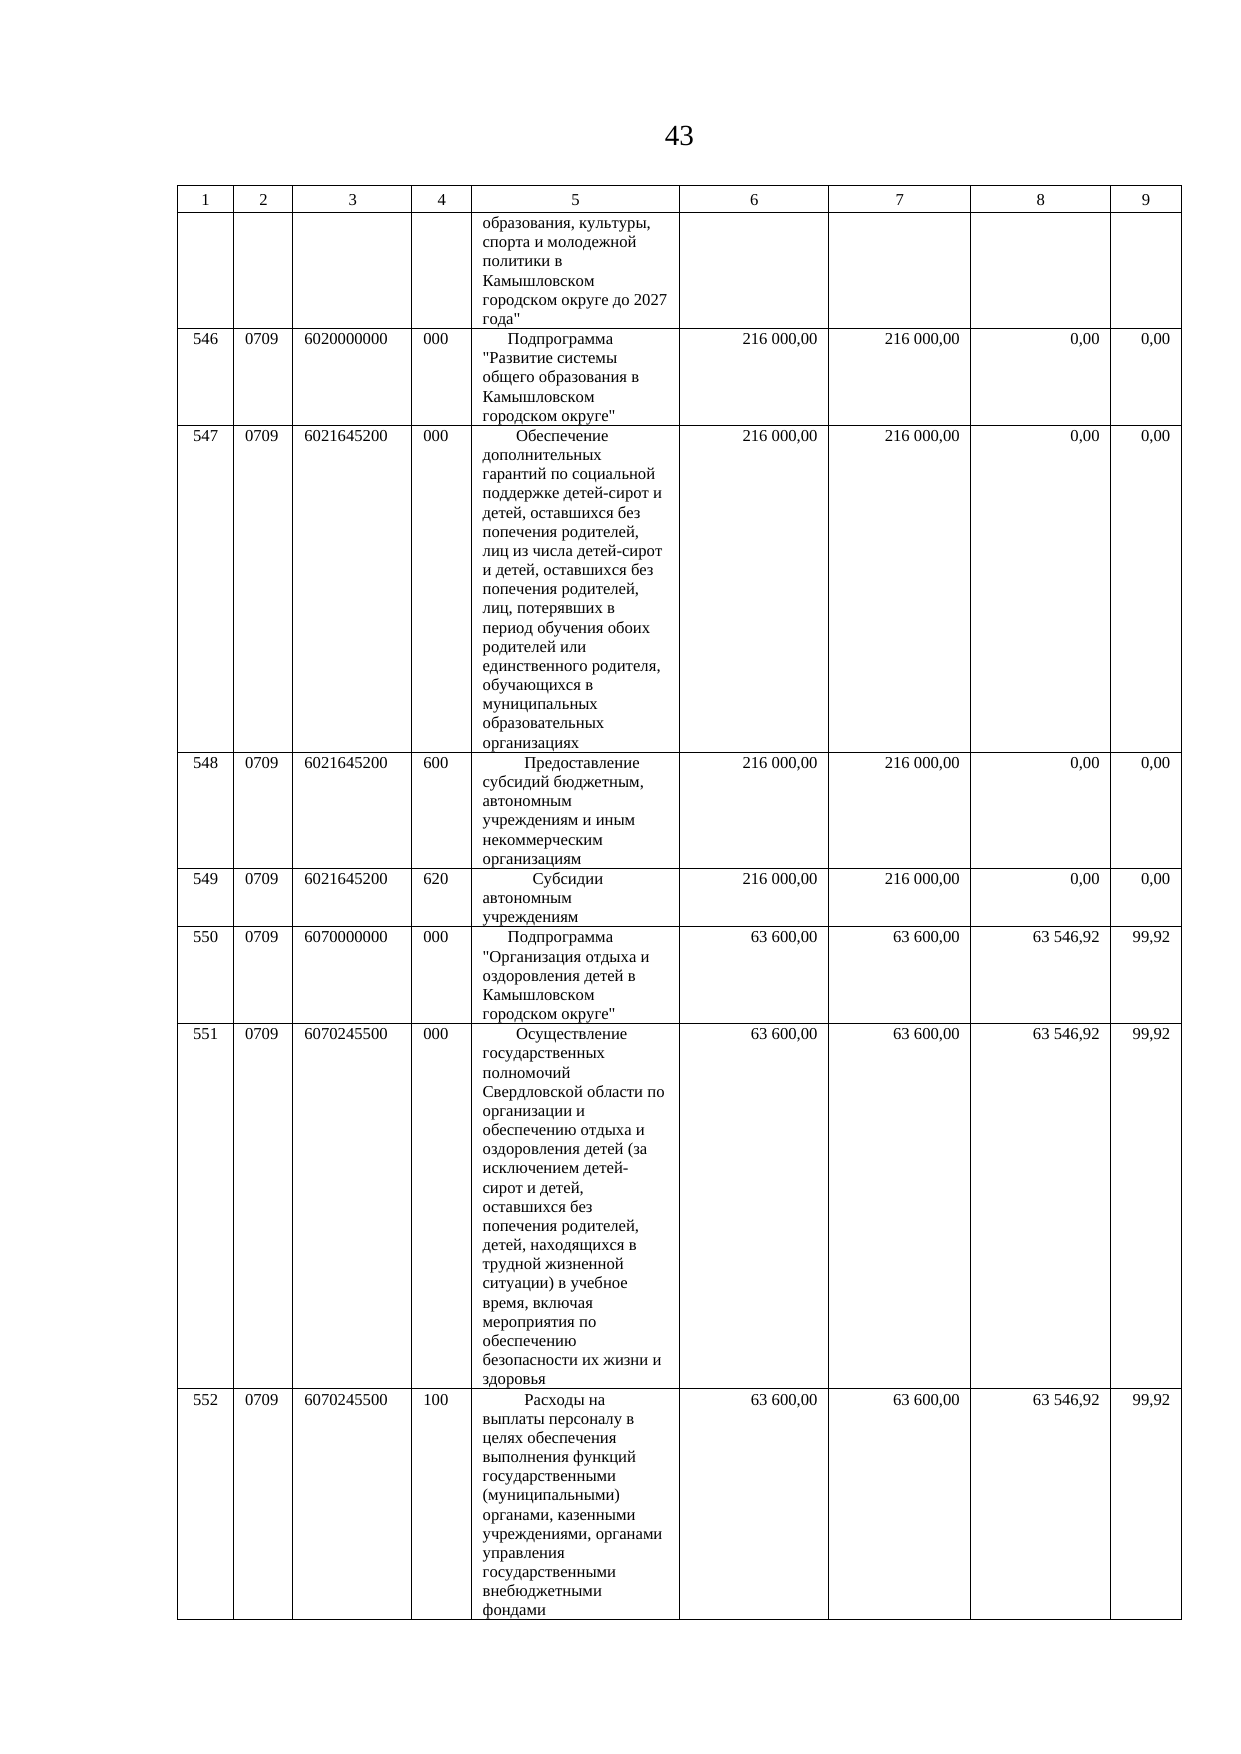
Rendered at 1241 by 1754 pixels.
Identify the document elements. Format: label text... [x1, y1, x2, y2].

table_cell [293, 213, 411, 328]
table_cell [680, 213, 828, 328]
table_cell 216 000,00 [680, 329, 828, 425]
table_cell 6021645200 [293, 426, 411, 752]
table_cell 0,00 [971, 869, 1110, 926]
table_cell 216 000,00 [829, 329, 970, 425]
table_cell 549 [178, 869, 233, 926]
table_cell 600 [412, 753, 471, 868]
table_cell Субсидии автономным учреждениям [472, 869, 679, 926]
table_cell 000 [412, 426, 471, 752]
table_cell образования, культуры, спорта и молодежной политики в Камышловском городском округе до 2027 года" [472, 213, 679, 328]
table_cell Подпрограмма "Организация отдыха и оздоровления детей в Камышловском городском округе" [472, 927, 679, 1023]
table_cell 000 [412, 1024, 471, 1388]
table_cell 0,00 [1111, 869, 1181, 926]
table_header 6 [680, 186, 828, 212]
table_cell 0709 [234, 1024, 292, 1388]
table_cell 63 600,00 [829, 1024, 970, 1388]
table_cell 548 [178, 753, 233, 868]
table_cell 0,00 [1111, 329, 1181, 425]
table_cell 6070245500 [293, 1024, 411, 1388]
table_cell 216 000,00 [829, 869, 970, 926]
table_cell 0,00 [971, 753, 1110, 868]
table_cell 63 600,00 [829, 1389, 970, 1619]
table_cell 6070000000 [293, 927, 411, 1023]
table_header 1 [178, 186, 233, 212]
table_cell 0,00 [1111, 753, 1181, 868]
table_cell 0709 [234, 927, 292, 1023]
table_cell 6020000000 [293, 329, 411, 425]
table_header 3 [293, 186, 411, 212]
table_cell 63 600,00 [680, 927, 828, 1023]
table_cell [971, 213, 1110, 328]
table_cell 550 [178, 927, 233, 1023]
table_cell Предоставление субсидий бюджетным, автономным учреждениям и иным некоммерческим организациям [472, 753, 679, 868]
table_cell 216 000,00 [829, 753, 970, 868]
table_header 2 [234, 186, 292, 212]
table_cell 620 [412, 869, 471, 926]
table_cell Расходы на выплаты персоналу в целях обеспечения выполнения функций государственными (муниципальными) органами, казенными учреждениями, органами управления государственными внебюджетными фондами [472, 1389, 679, 1619]
table_cell 216 000,00 [829, 426, 970, 752]
table_cell [829, 213, 970, 328]
table_cell 546 [178, 329, 233, 425]
table_cell 100 [412, 1389, 471, 1619]
table_cell 99,92 [1111, 1024, 1181, 1388]
table_cell [234, 213, 292, 328]
table_cell Обеспечение дополнительных гарантий по социальной поддержке детей-сирот и детей, оставшихся без попечения родителей, лиц из числа детей-сирот и детей, оставшихся без попечения родителей, лиц, потерявших в период обучения обоих родителей или единственного родителя, обучающихся в муниципальных образовательных организациях [472, 426, 679, 752]
table_header 4 [412, 186, 471, 212]
table_cell 99,92 [1111, 1389, 1181, 1619]
table_cell 63 546,92 [971, 927, 1110, 1023]
table_cell 6070245500 [293, 1389, 411, 1619]
table_cell 0709 [234, 329, 292, 425]
table_cell 63 600,00 [680, 1024, 828, 1388]
table_cell 63 600,00 [829, 927, 970, 1023]
table_cell 216 000,00 [680, 869, 828, 926]
table_cell 216 000,00 [680, 426, 828, 752]
table_cell 0,00 [971, 426, 1110, 752]
table_cell 547 [178, 426, 233, 752]
table_header 8 [971, 186, 1110, 212]
table_cell 0709 [234, 1389, 292, 1619]
table_header 7 [829, 186, 970, 212]
table_cell 0709 [234, 869, 292, 926]
table_cell [412, 213, 471, 328]
table_cell 0,00 [971, 329, 1110, 425]
table_header 9 [1111, 186, 1181, 212]
table_cell 551 [178, 1024, 233, 1388]
table_cell 216 000,00 [680, 753, 828, 868]
table_cell 99,92 [1111, 927, 1181, 1023]
table_cell 6021645200 [293, 869, 411, 926]
table_cell 6021645200 [293, 753, 411, 868]
table_cell 63 546,92 [971, 1389, 1110, 1619]
table_cell [178, 213, 233, 328]
table_cell 0,00 [1111, 426, 1181, 752]
table_cell [1111, 213, 1181, 328]
table_cell 552 [178, 1389, 233, 1619]
table_header 5 [472, 186, 679, 212]
table_cell Подпрограмма "Развитие системы общего образования в Камышловском городском округе" [472, 329, 679, 425]
table_cell 0709 [234, 426, 292, 752]
table_cell 000 [412, 329, 471, 425]
table_cell 000 [412, 927, 471, 1023]
table_cell 0709 [234, 753, 292, 868]
table_cell 63 600,00 [680, 1389, 828, 1619]
table_cell 63 546,92 [971, 1024, 1110, 1388]
table_cell Осуществление государственных полномочий Свердловской области по организации и обеспечению отдыха и оздоровления детей (за исключением детей-сирот и детей, оставшихся без попечения родителей, детей, находящихся в трудной жизненной ситуации) в учебное время, включая мероприятия по обеспечению безопасности их жизни и здоровья [472, 1024, 679, 1388]
